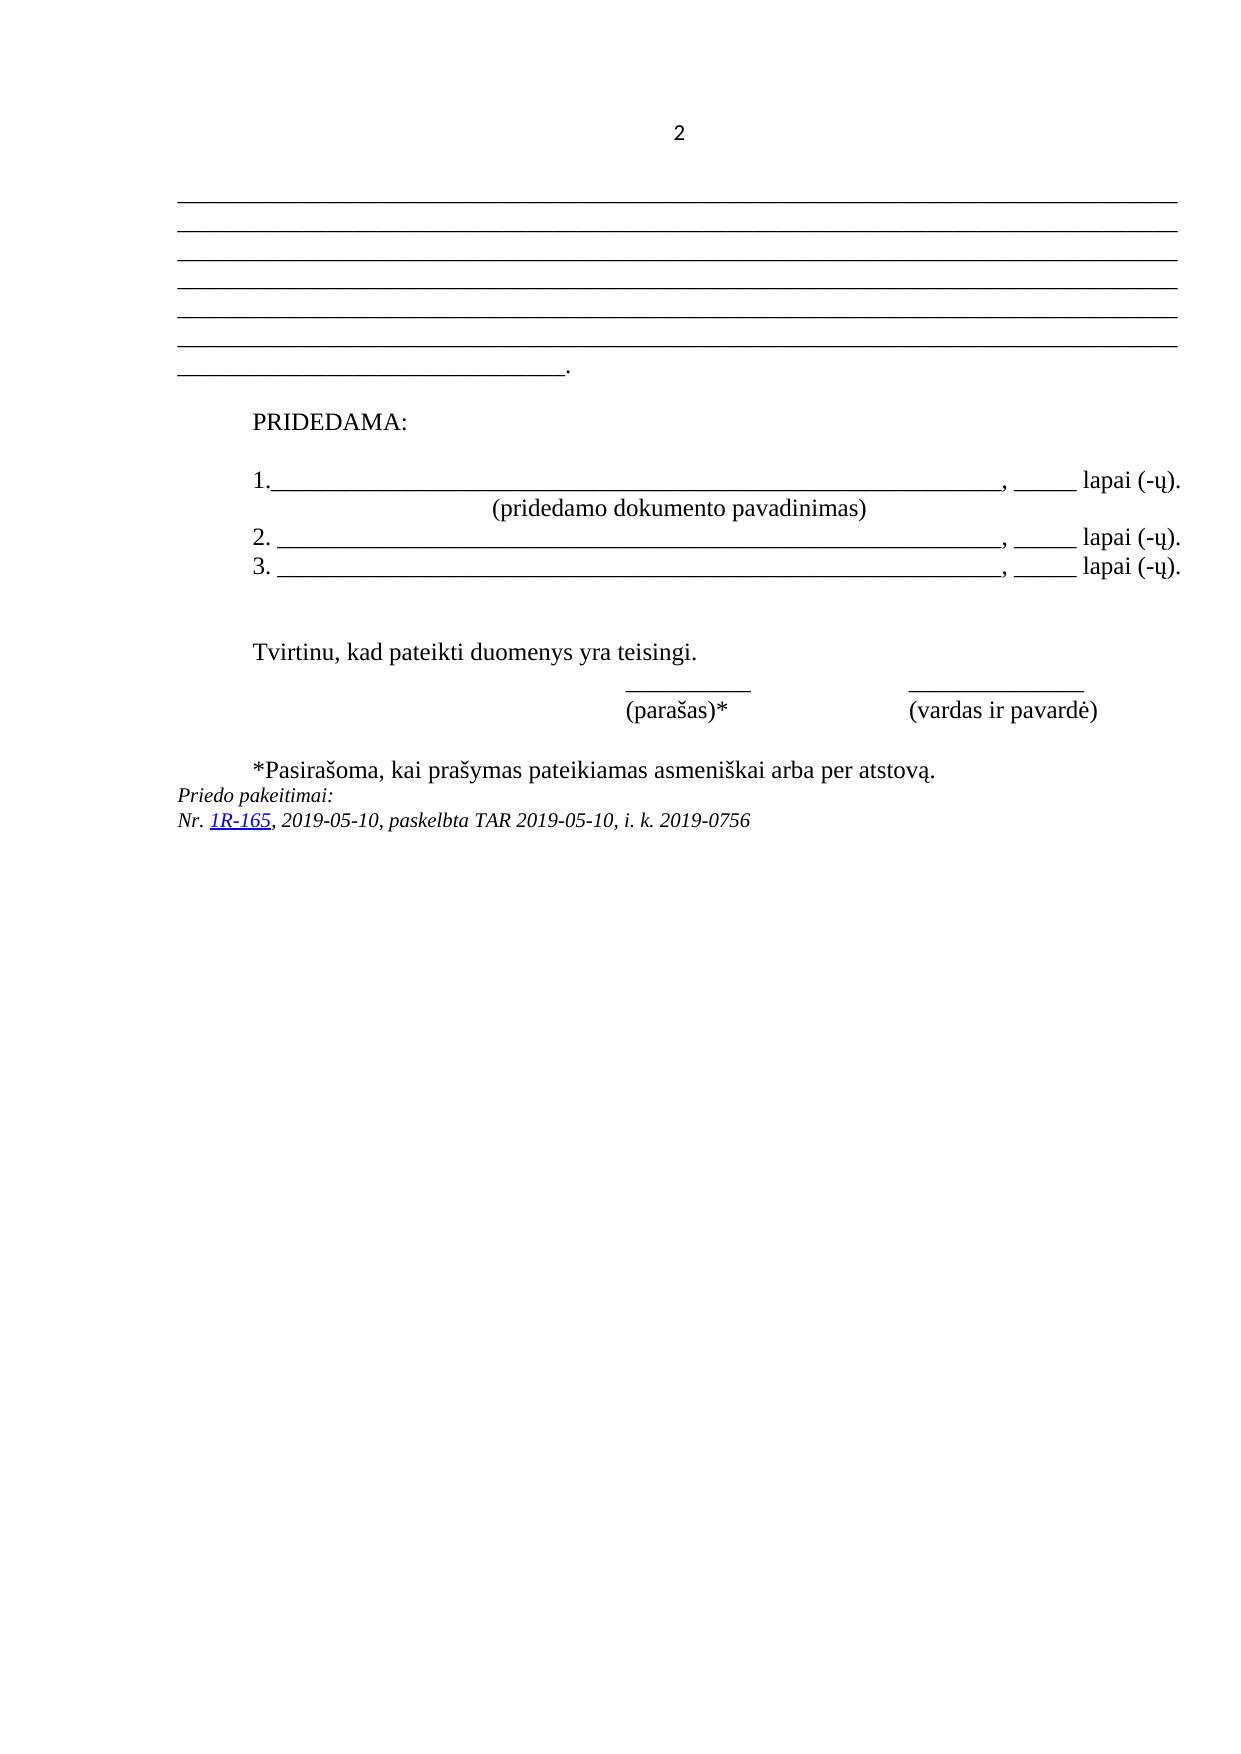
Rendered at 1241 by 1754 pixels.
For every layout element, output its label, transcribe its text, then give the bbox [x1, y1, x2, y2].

text 1. , _____ lapai (-ų). [177, 465, 1181, 493]
text Priedo pakeitimai: [177, 783, 1181, 807]
table_header ______________ (vardas ir pavardė) [898, 666, 1181, 723]
table_header [177, 666, 614, 723]
text _______________________________________________________________________________________________________________________________________________________________________________________________________________________________________________________________________________________________________________________________________________________________________________________________________________________________________________________________________________________________________________________________. [177, 177, 1181, 378]
text *Pasirašoma, kai prašymas pateikiamas asmeniškai arba per atstovą. [177, 755, 1181, 783]
table_header __________ (parašas)* [614, 666, 898, 723]
text PRIDEDAMA: [177, 407, 1181, 436]
text Nr. 1R-165, 2019-05-10, paskelbta TAR 2019-05-10, i. k. 2019-0756 [177, 807, 1181, 832]
text 2. , _____ lapai (-ų). [177, 522, 1181, 551]
text Tvirtinu, kad pateikti duomenys yra teisingi. [177, 637, 1181, 666]
text 3. , _____ lapai (-ų). [177, 551, 1181, 580]
text (pridedamo dokumento pavadinimas) [177, 493, 1181, 522]
